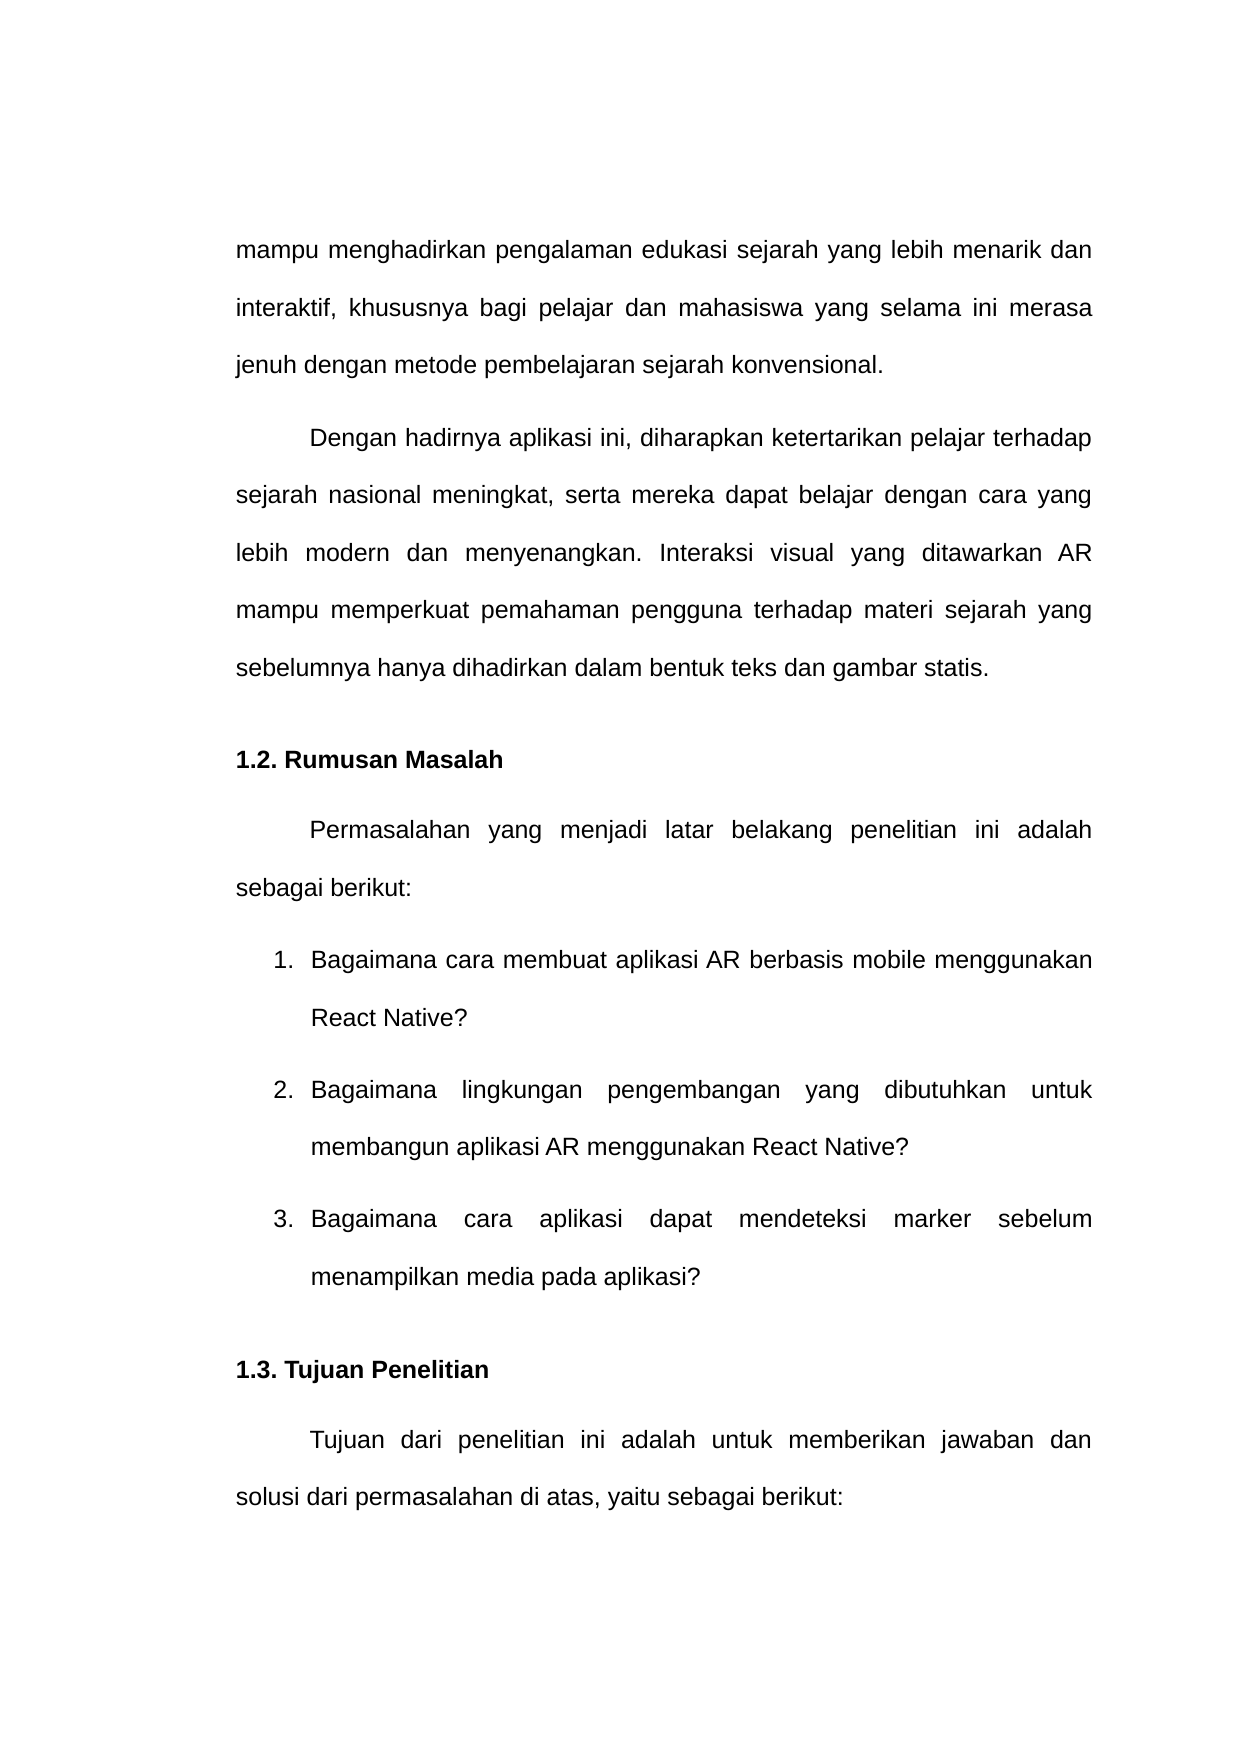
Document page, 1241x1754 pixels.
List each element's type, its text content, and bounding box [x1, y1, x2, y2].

text Tujuan dari penelitian ini adalah untuk memberikan jawaban dan solusi dari permasalahan di atas, yaitu sebagai berikut: [236, 1425, 1093, 1511]
list Bagaimana lingkungan pengembangan yang dibutuhkan untuk membangun aplikasi AR menggunakan React Native? [273, 1075, 1093, 1161]
list Bagaimana cara aplikasi dapat mendeteksi marker sebelum menampilkan media pada aplikasi? [273, 1204, 1093, 1291]
subtitle 1.3. Tujuan Penelitian [236, 1355, 1093, 1383]
text Dengan hadirnya aplikasi ini, diharapkan ketertarikan pelajar terhadap sejarah nasional meningkat, serta mereka dapat belajar dengan cara yang lebih modern dan menyenangkan. Interaksi visual yang ditawarkan AR mampu memperkuat pemahaman pengguna terhadap materi sejarah yang sebelumnya hanya dihadirkan dalam bentuk teks dan gambar statis. [236, 423, 1093, 681]
text mampu menghadirkan pengalaman edukasi sejarah yang lebih menarik dan interaktif, khususnya bagi pelajar dan mahasiswa yang selama ini merasa jenuh dengan metode pembelajaran sejarah konvensional. [236, 236, 1093, 379]
subtitle 1.2. Rumusan Masalah [236, 746, 1093, 774]
text Permasalahan yang menjadi latar belakang penelitian ini adalah sebagai berikut: [236, 816, 1093, 902]
list Bagaimana cara membuat aplikasi AR berbasis mobile menggunakan React Native? [273, 945, 1093, 1031]
